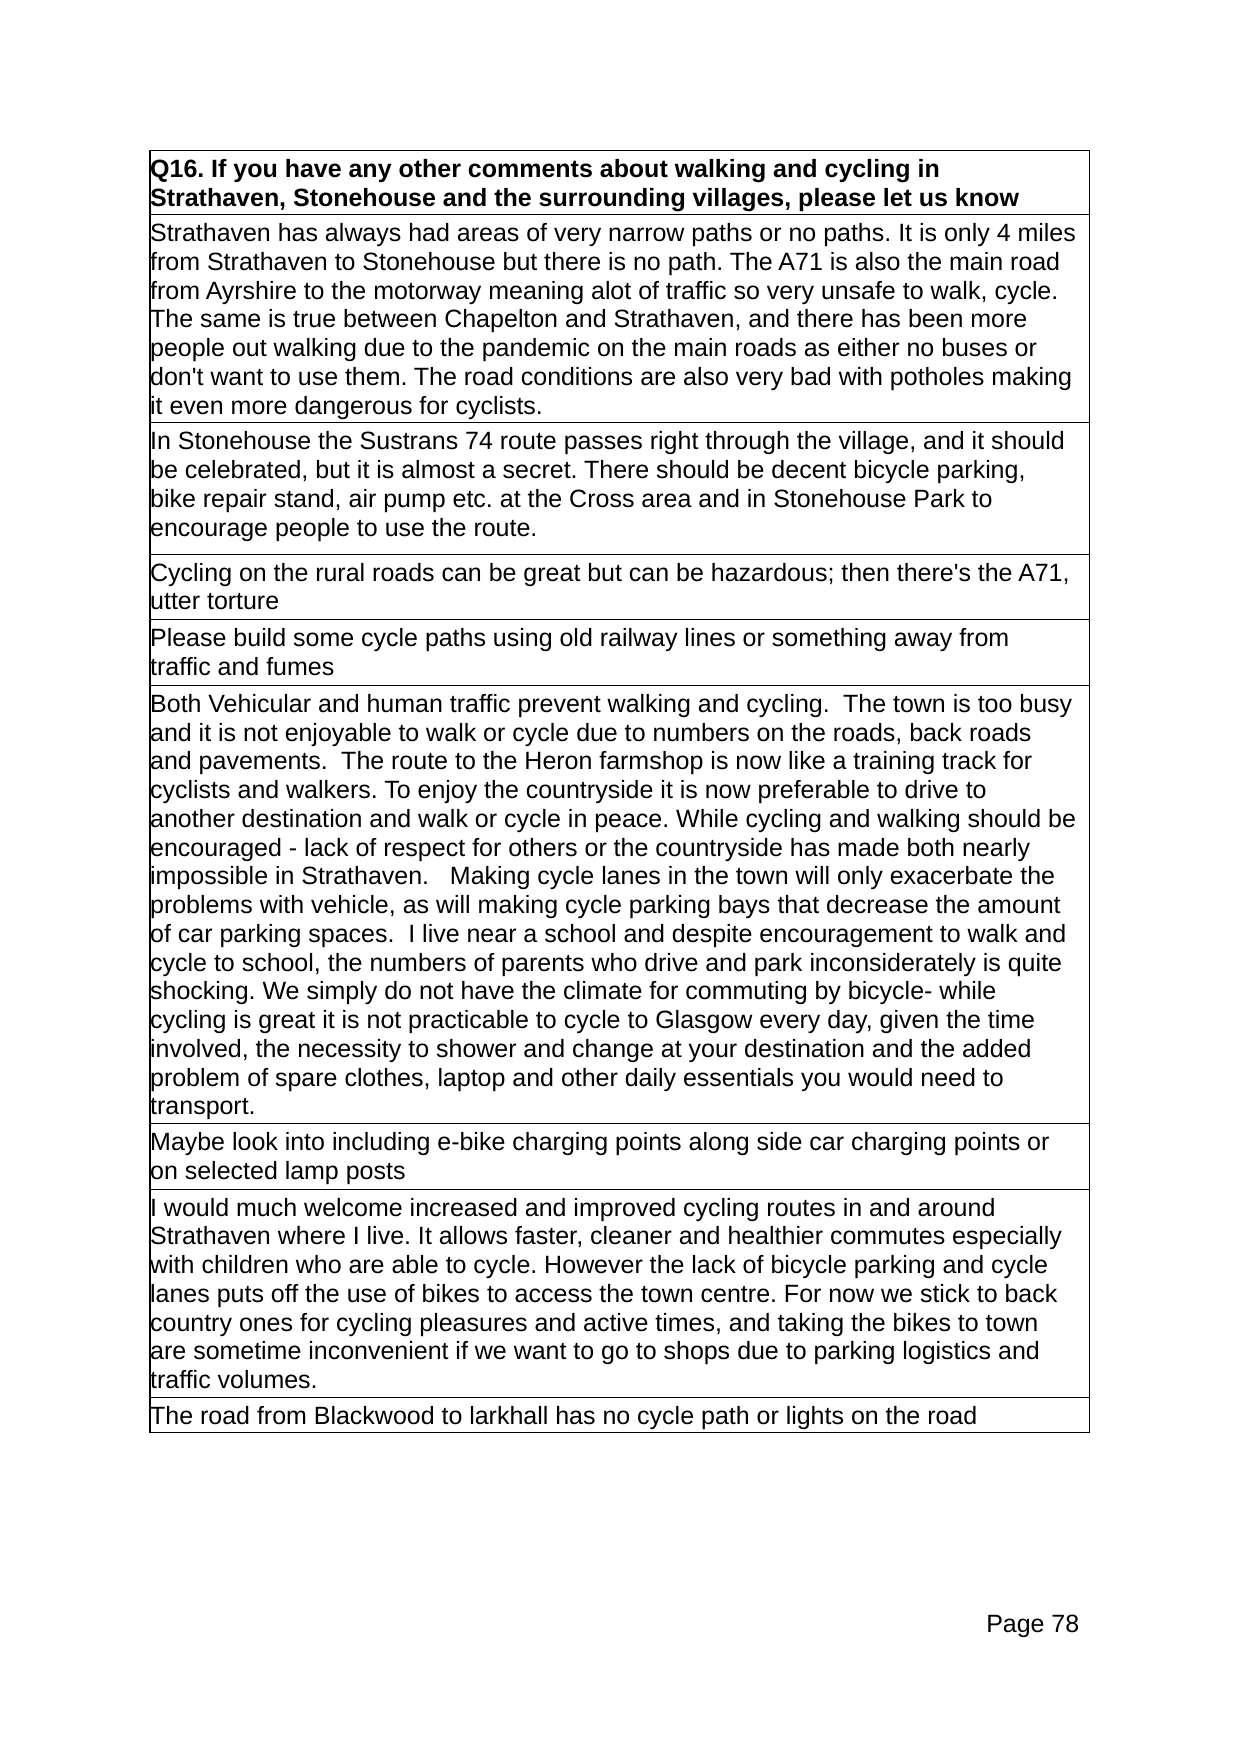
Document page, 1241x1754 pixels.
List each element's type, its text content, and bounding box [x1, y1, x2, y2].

table_cell Strathaven has always had areas of very narrow paths or no paths. It is only 4 miles from Strathaven to Stonehouse but there is no path. The A71 is also the main road from Ayrshire to the motorway meaning alot of traffic so very unsafe to walk, cycle. The same is true between Chapelton and Strathaven, and there has been more people out walking due to the pandemic on the main roads as either no buses or don't want to use them. The road conditions are also very bad with potholes making it even more dangerous for cyclists. [151, 215, 1089, 422]
table_cell Maybe look into including e-bike charging points along side car charging points or on selected lamp posts [151, 1124, 1089, 1188]
table_cell Please build some cycle paths using old railway lines or something away from traffic and fumes [151, 620, 1089, 685]
table_cell In Stonehouse the Sustrans 74 route passes right through the village, and it should be celebrated, but it is almost a secret. There should be decent bicycle parking, bike repair stand, air pump etc. at the Cross area and in Stonehouse Park to encourage people to use the route. [151, 423, 1089, 553]
table_cell The road from Blackwood to larkhall has no cycle path or lights on the road [151, 1398, 1089, 1432]
table_header Q16. If you have any other comments about walking and cycling in Strathaven, Stonehouse and the surrounding villages, please let us know [151, 151, 1089, 214]
table_cell Cycling on the rural roads can be great but can be hazardous; then there's the A71, utter torture [151, 555, 1089, 619]
table_cell I would much welcome increased and improved cycling routes in and around Strathaven where I live. It allows faster, cleaner and healthier commutes especially with children who are able to cycle. However the lack of bicycle parking and cycle lanes puts off the use of bikes to access the town centre. For now we stick to back country ones for cycling pleasures and active times, and taking the bikes to town are sometime inconvenient if we want to go to shops due to parking logistics and traffic volumes. [151, 1190, 1089, 1397]
table_cell Both Vehicular and human traffic prevent walking and cycling. The town is too busy and it is not enjoyable to walk or cycle due to numbers on the roads, back roads and pavements. The route to the Heron farmshop is now like a training track for cyclists and walkers. To enjoy the countryside it is now preferable to drive to another destination and walk or cycle in peace. While cycling and walking should be encouraged - lack of respect for others or the countryside has made both nearly impossible in Strathaven. Making cycle lanes in the town will only exacerbate the problems with vehicle, as will making cycle parking bays that decrease the amount of car parking spaces. I live near a school and despite encouragement to walk and cycle to school, the numbers of parents who drive and park inconsiderately is quite shocking. We simply do not have the climate for commuting by bicycle- while cycling is great it is not practicable to cycle to Glasgow every day, given the time involved, the necessity to shower and change at your destination and the added problem of spare clothes, laptop and other daily essentials you would need to transport. [151, 686, 1089, 1123]
